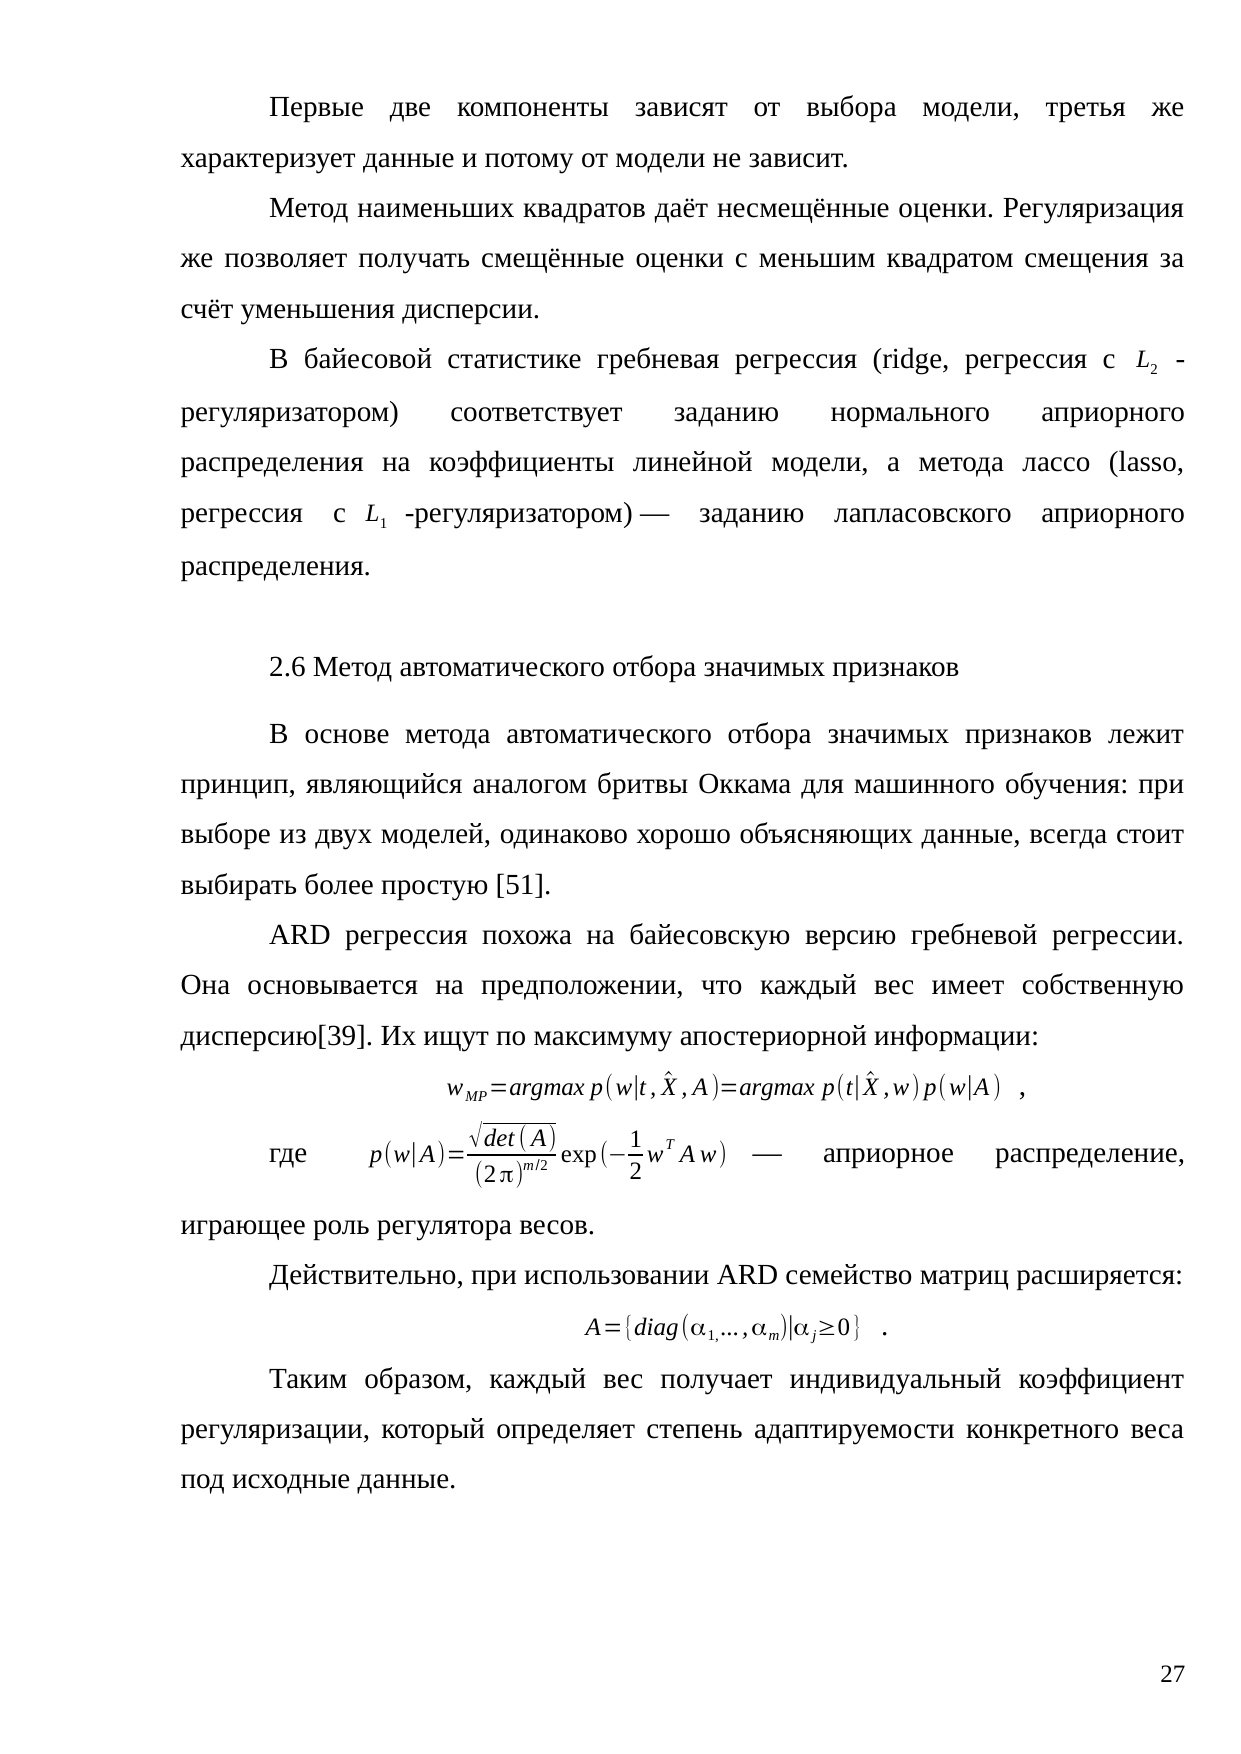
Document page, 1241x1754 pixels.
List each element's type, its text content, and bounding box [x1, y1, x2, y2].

text 2.6 Метод автоматического отбора значимых признаков [180, 649, 1185, 682]
text Таким образом, каждый вес получает индивидуальный коэффициент регуляризации, который определяет степень адаптируемости конкретного веса под исходные данные. [180, 1361, 1185, 1495]
text . [180, 1308, 1185, 1344]
text В основе метода автоматического отбора значимых признаков лежит принцип, являющийся аналогом бритвы Оккама для машинного обучения: при выборе из двух моделей, одинаково хорошо объясняющих данные, всегда стоит выбирать более простую [51]. [180, 716, 1185, 900]
text Действительно, при использовании ARD семейство матриц расширяется: [180, 1257, 1185, 1291]
text где — априорное распределение, играющее роль регулятора весов. [180, 1121, 1185, 1241]
text Первые две компоненты зависят от выбора модели, третья же характеризует данные и потому от модели не зависит. [180, 89, 1185, 173]
text ARD регрессия похожа на байесовскую версию гребневой регрессии. Она основывается на предположении, что каждый вес имеет собственную дисперсию[39]. Их ищут по максимуму апостериорной информации: [180, 917, 1185, 1051]
text Метод наименьших квадратов даёт несмещённые оценки. Регуляризация же позволяет получать смещённые оценки с меньшим квадратом смещения за счёт уменьшения дисперсии. [180, 190, 1185, 324]
text , [180, 1068, 1185, 1104]
text В байесовой статистике гребневая регрессия (ridge, регрессия с-регуляризатором) соответствует заданию нормального априорного распределения на коэффициенты линейной модели, а метода лассо (lasso, регрессия с-регуляризатором) — заданию лапласовского априорного распределения. [180, 341, 1185, 582]
